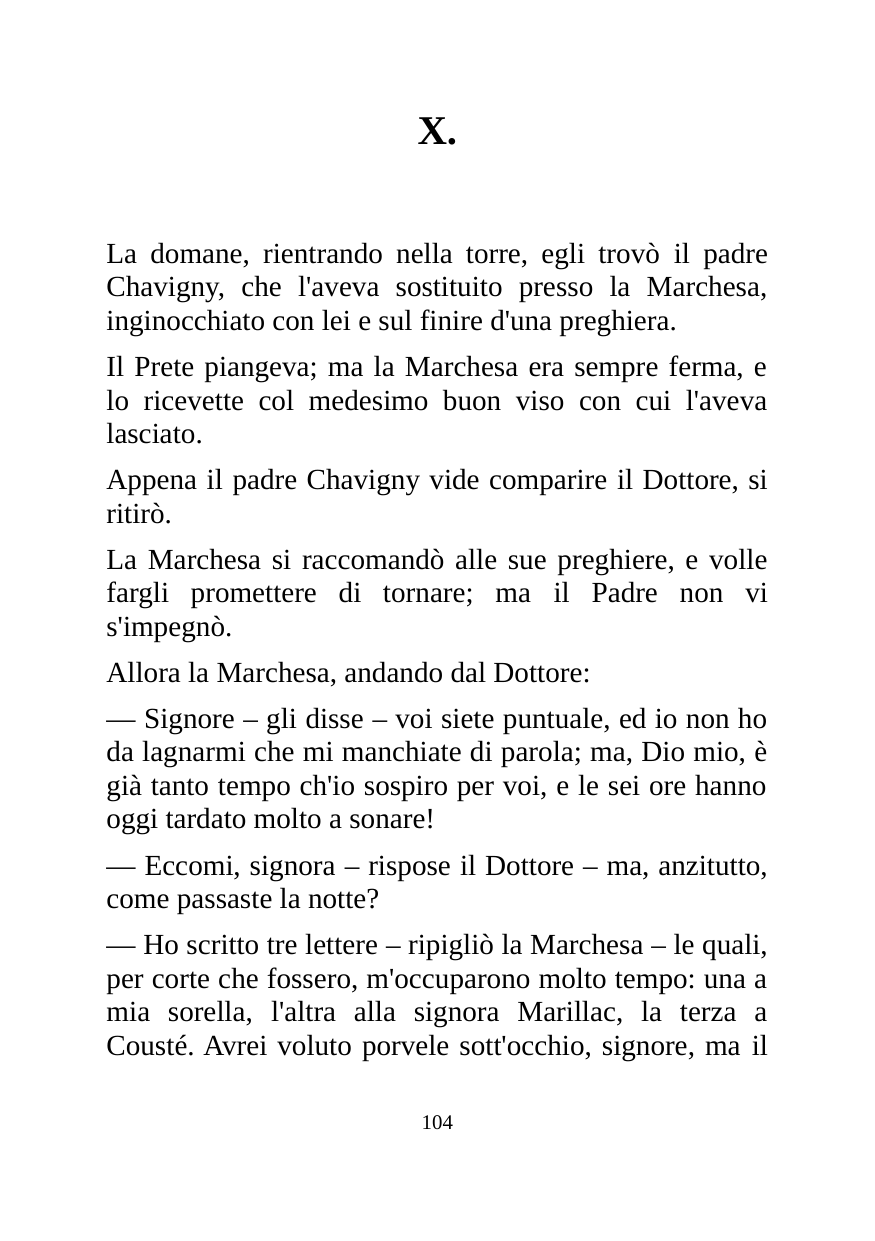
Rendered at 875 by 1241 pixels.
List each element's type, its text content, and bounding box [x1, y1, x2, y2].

text — Ho scritto tre lettere – ripigliò la Marchesa – le quali, per corte che fossero, m'occuparono molto tempo: una a mia sorella, l'altra alla signora Marillac, la terza a Cousté. Avrei voluto porvele sott'occhio, signore, ma il [106, 927, 768, 1061]
text Il Prete piangeva; ma la Marchesa era sempre ferma, e lo ricevette col medesimo buon viso con cui l'aveva lasciato. [106, 349, 768, 450]
text — Signore – gli disse – voi siete puntuale, ed io non ho da lagnarmi che mi manchiate di parola; ma, Dio mio, è già tanto tempo ch'io sospiro per voi, e le sei ore hanno oggi tardato molto a sonare! [106, 701, 768, 835]
text — Eccomi, signora – rispose il Dottore – ma, anzitutto, come passaste la notte? [106, 848, 768, 915]
text La Marchesa si raccomandò alle sue preghiere, e volle fargli promettere di tornare; ma il Padre non vi s'impegnò. [106, 542, 768, 642]
text Allora la Marchesa, andando dal Dottore: [106, 655, 768, 688]
subtitle X. [106, 106, 768, 153]
text La domane, rientrando nella torre, egli trovò il padre Chavigny, che l'aveva sostituito presso la Marchesa, inginocchiato con lei e sul finire d'una preghiera. [106, 236, 768, 337]
text Appena il padre Chavigny vide comparire il Dottore, si ritirò. [106, 462, 768, 529]
